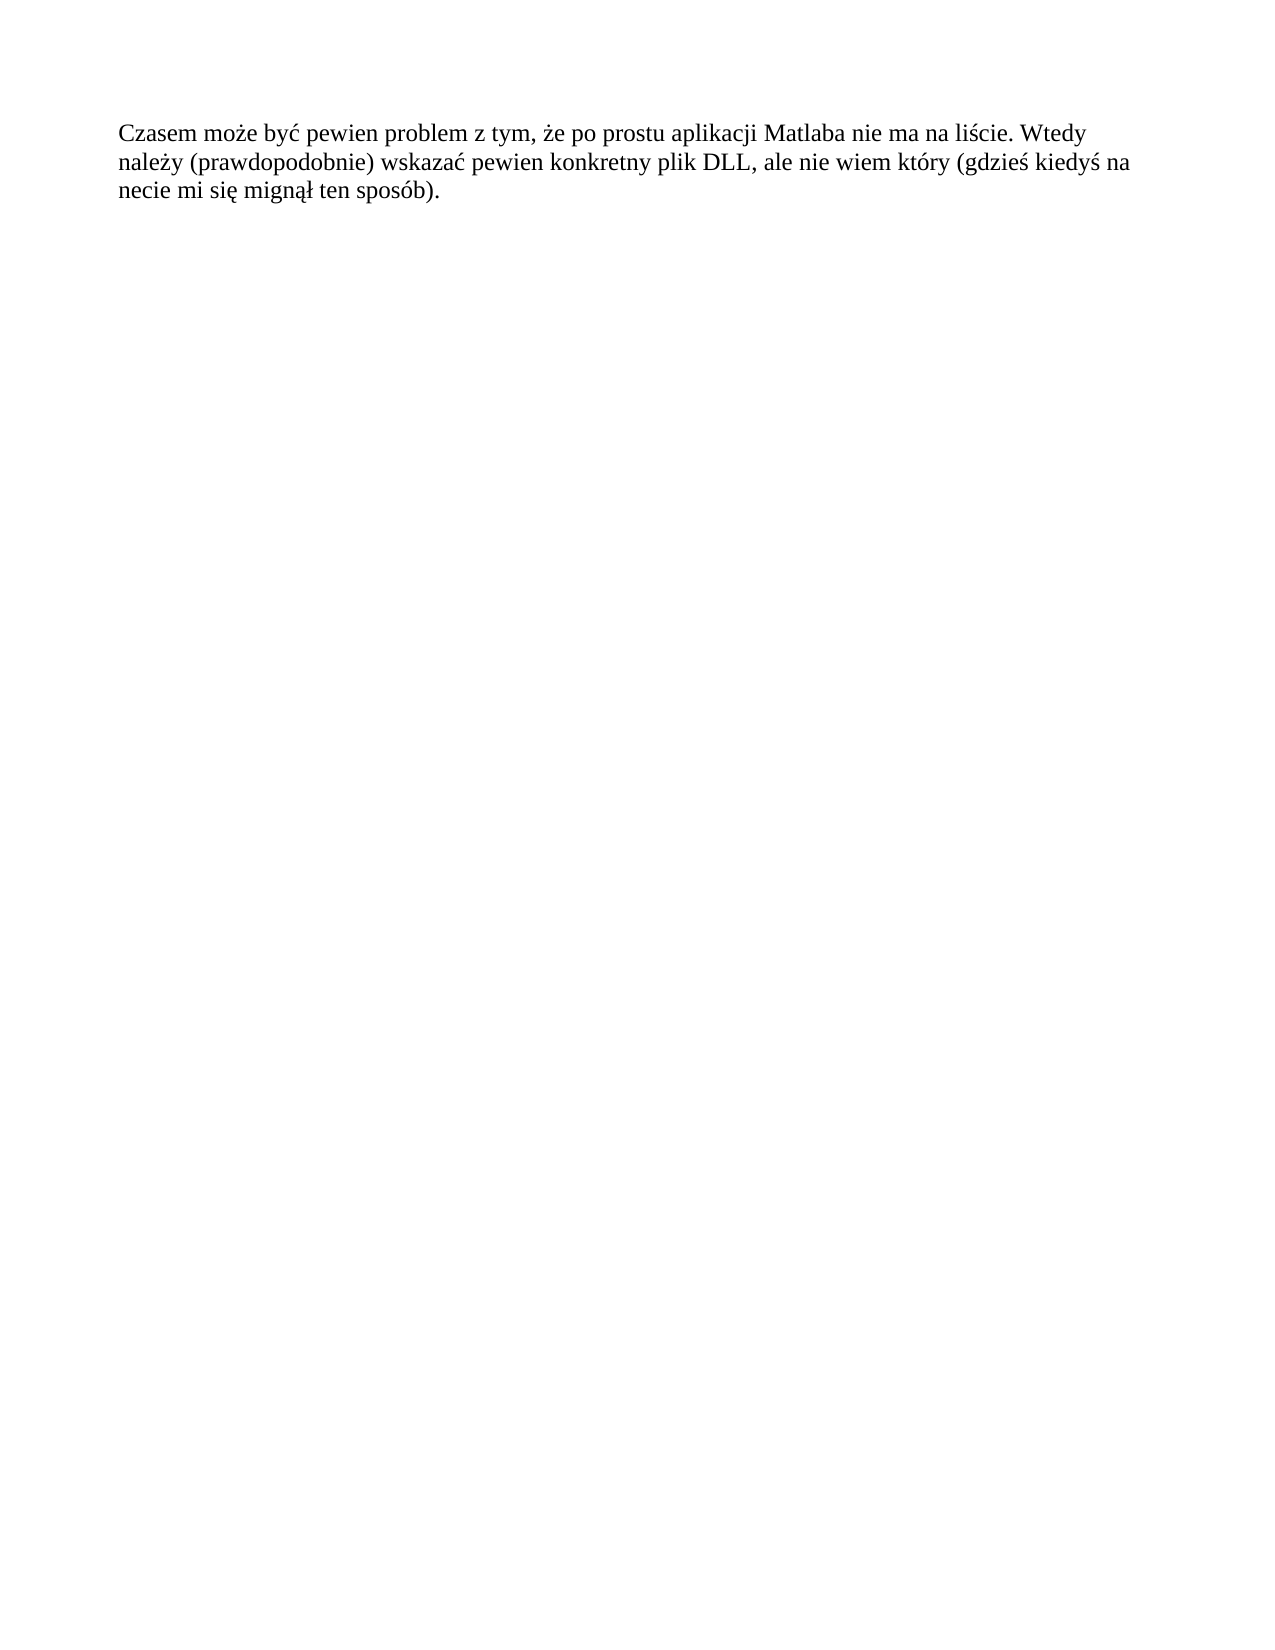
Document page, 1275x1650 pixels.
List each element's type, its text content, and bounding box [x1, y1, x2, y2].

text Czasem może być pewien problem z tym, że po prostu aplikacji Matlaba nie ma na liście. Wtedy należy (prawdopodobnie) wskazać pewien konkretny plik DLL, ale nie wiem który (gdzieś kiedyś na necie mi się mignął ten sposób). [118, 118, 1157, 204]
